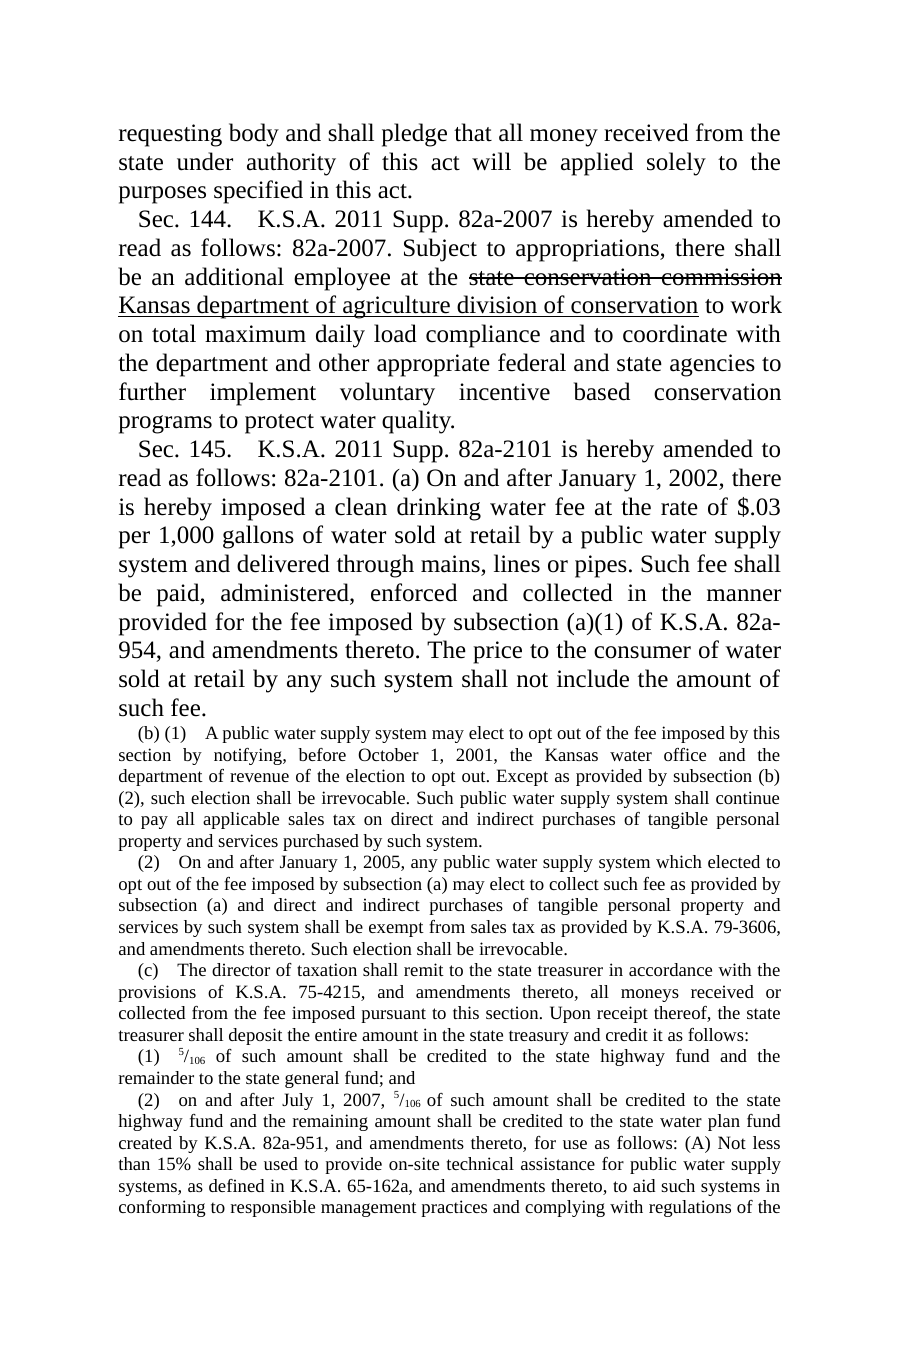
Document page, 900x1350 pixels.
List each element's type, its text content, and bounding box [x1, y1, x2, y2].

text (c) The director of taxation shall remit to the state treasurer in accordance with the provisions of K.S.A. 75-4215, and amendments thereto, all moneys received or collected from the fee imposed pursuant to this section. Upon receipt thereof, the state treasurer shall deposit the entire amount in the state treasury and credit it as follows: [118, 959, 782, 1045]
text (2) On and after January 1, 2005, any public water supply system which elected to opt out of the fee imposed by subsection (a) may elect to collect such fee as provided by subsection (a) and direct and indirect purchases of tangible personal property and services by such system shall be exempt from sales tax as provided by K.S.A. 79-3606, and amendments thereto. Such election shall be irrevocable. [118, 851, 782, 959]
text Sec. 145. K.S.A. 2011 Supp. 82a-2101 is hereby amended to read as follows: 82a-2101. (a) On and after January 1, 2002, there is hereby imposed a clean drinking water fee at the rate of $.03 per 1,000 gallons of water sold at retail by a public water supply system and delivered through mains, lines or pipes. Such fee shall be paid, administered, enforced and collected in the manner provided for the fee imposed by subsection (a)(1) of K.S.A. 82a-954, and amendments thereto. The price to the consumer of water sold at retail by any such system shall not include the amount of such fee. [118, 434, 782, 722]
text (1) 5/106 of such amount shall be credited to the state highway fund and the remainder to the state general fund; and [118, 1045, 782, 1088]
text (b) (1) A public water supply system may elect to opt out of the fee imposed by this section by notifying, before October 1, 2001, the Kansas water office and the department of revenue of the election to opt out. Except as provided by subsection (b)(2), such election shall be irrevocable. Such public water supply system shall continue to pay all applicable sales tax on direct and indirect purchases of tangible personal property and services purchased by such system. [118, 722, 782, 851]
text (2) on and after July 1, 2007, 5/106 of such amount shall be credited to the state highway fund and the remaining amount shall be credited to the state water plan fund created by K.S.A. 82a-951, and amendments thereto, for use as follows: (A) Not less than 15% shall be used to provide on-site technical assistance for public water supply systems, as defined in K.S.A. 65-162a, and amendments thereto, to aid such systems in conforming to responsible management practices and complying with regulations of the [118, 1088, 782, 1218]
text Sec. 144. K.S.A. 2011 Supp. 82a-2007 is hereby amended to read as follows: 82a-2007. Subject to appropriations, there shall be an additional employee at the state conservation commission Kansas department of agriculture division of conservation to work on total maximum daily load compliance and to coordinate with the department and other appropriate federal and state agencies to further implement voluntary incentive based conservation programs to protect water quality. [118, 204, 782, 434]
text requesting body and shall pledge that all money received from the state under authority of this act will be applied solely to the purposes specified in this act. [118, 118, 782, 204]
